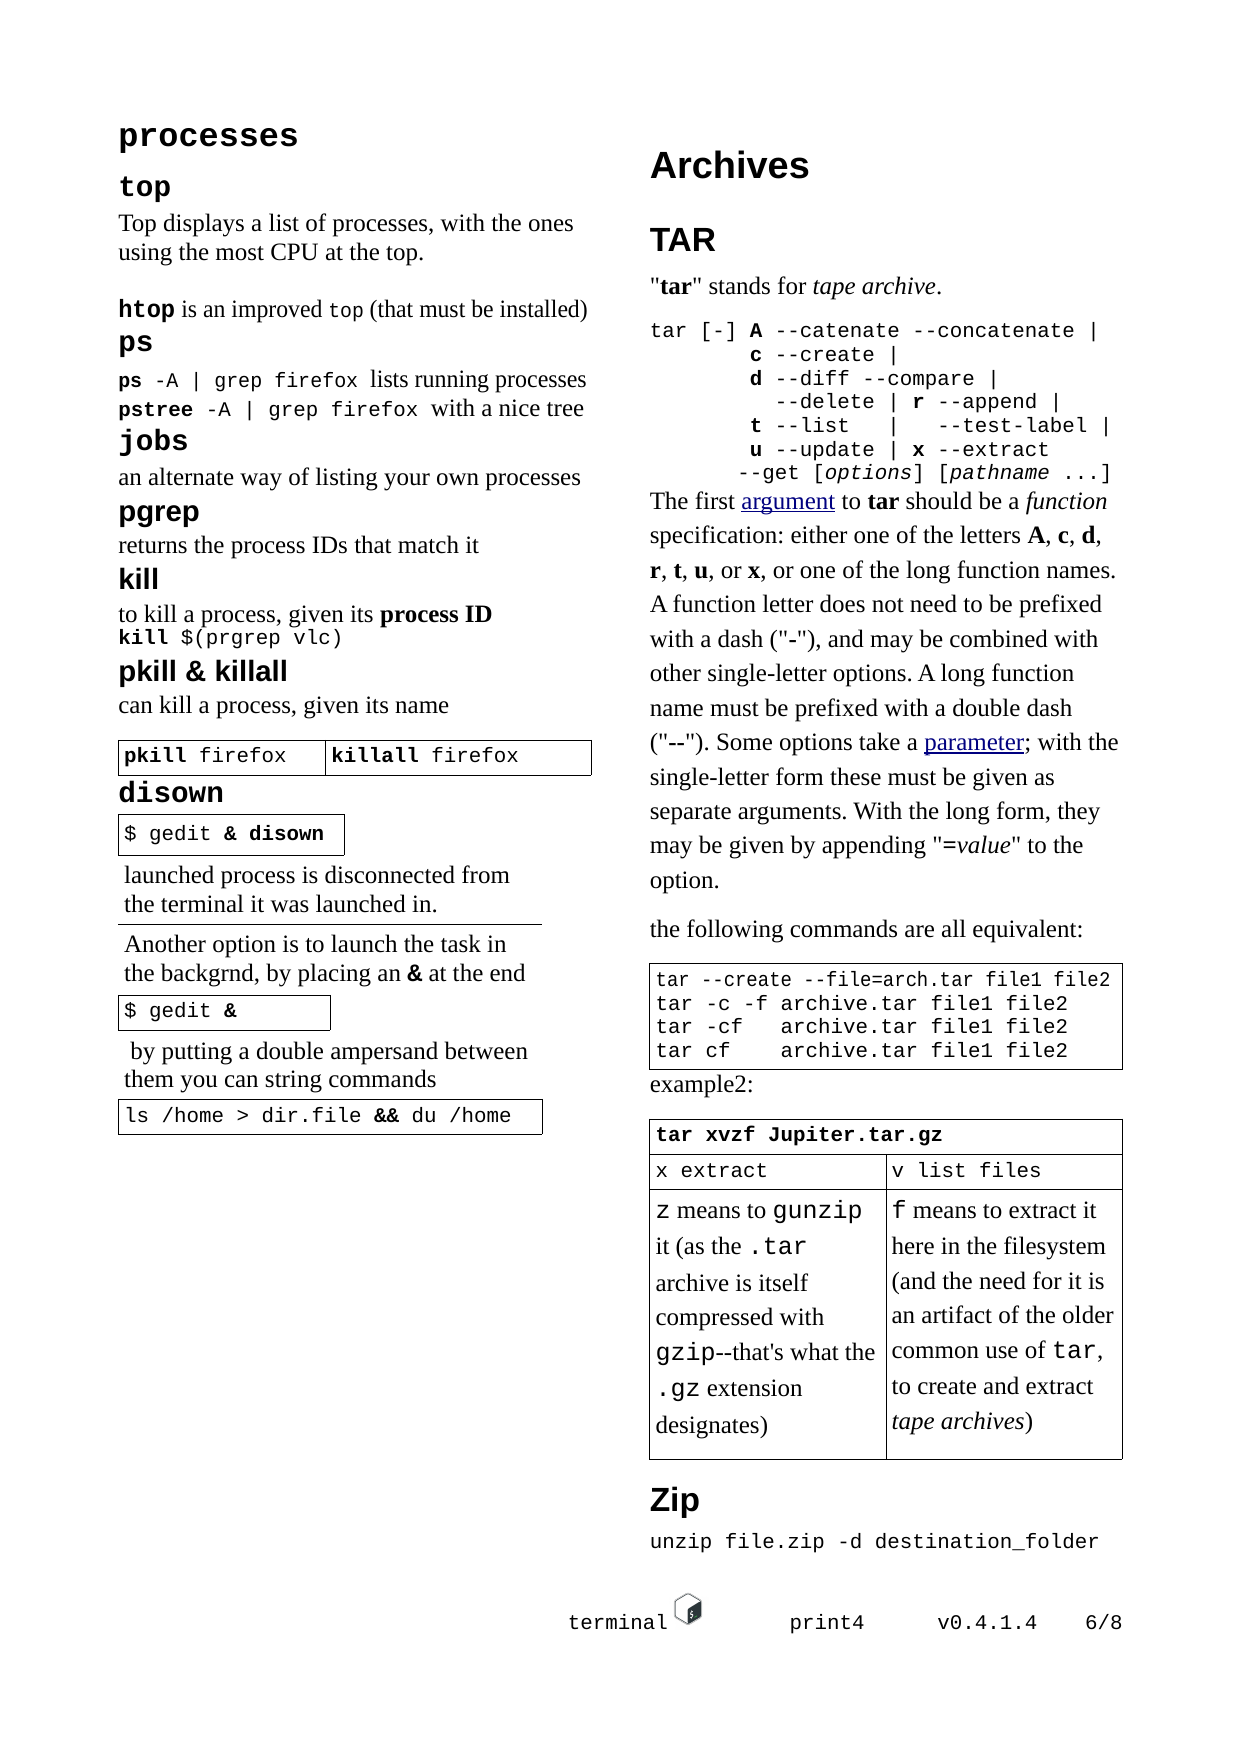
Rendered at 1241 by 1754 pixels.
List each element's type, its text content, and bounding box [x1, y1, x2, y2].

subtitle TAR [649, 220, 1122, 259]
text ps -A | grep firefox lists running processes [118, 364, 591, 393]
subtitle processes [118, 118, 591, 156]
text can kill a process, given its name [118, 691, 591, 719]
table_header killall firefox [326, 741, 591, 775]
text to kill a process, given its process ID [118, 599, 591, 627]
text Top displays a list of processes, with the ones using the most CPU at the top. [118, 208, 591, 265]
table_cell [331, 995, 542, 1030]
subtitle top [118, 172, 591, 205]
subtitle pkill & killall [118, 654, 591, 688]
subtitle kill [118, 562, 591, 596]
table_cell z means to gunzip it (as the .tar archive is itself compressed with gzip--that's what the .gz extension designates) [650, 1190, 886, 1459]
subtitle Archives [649, 143, 1122, 187]
table_header [345, 814, 542, 854]
table_header tar xvzf Jupiter.tar.gz [650, 1120, 1122, 1154]
text example2: [649, 1070, 1122, 1098]
table_header tar --create --file=arch.tar file1 file2 tar -c -f archive.tar file1 file2 tar -cf archive.tar file1 file2 tar cf archive.tar file1 file2 [650, 964, 1122, 1069]
table_cell by putting a double ampersand between them you can string commands [118, 1030, 542, 1099]
subtitle disown [118, 778, 591, 811]
table_header $ gedit & disown [119, 815, 344, 854]
text "tar" stands for tape archive. [649, 271, 1122, 300]
table_header pkill firefox [119, 741, 325, 775]
text the following commands are all equivalent: [649, 914, 1122, 943]
text kill $(prgrep vlc) [118, 627, 591, 651]
text d --diff --compare | [649, 368, 1122, 391]
text tar [-] A --catenate --concatenate | [649, 320, 1122, 344]
subtitle jobs [118, 426, 591, 459]
text returns the process IDs that match it [118, 530, 591, 559]
subtitle pgrep [118, 494, 591, 527]
table_cell Another option is to launch the task in the backgrnd, by placing an & at the end [118, 925, 542, 995]
text --get [options] [pathname ...] [649, 462, 1122, 486]
text unzip file.zip -d destination_folder [649, 1531, 1122, 1555]
text --delete | r --append | [649, 391, 1122, 415]
table_cell f means to extract it here in the filesystem (and the need for it is an artifact of the older common use of tar, to create and extract tape archives) [887, 1190, 1122, 1459]
text htop is an improved top (that must be installed) [118, 294, 591, 324]
text pstree -A | grep firefox with a nice tree [118, 393, 591, 423]
subtitle Zip [649, 1480, 1122, 1519]
text c --create | [649, 344, 1122, 368]
text t --list | --test-label | [649, 415, 1122, 438]
table_cell $ gedit & [119, 996, 330, 1030]
table_cell v list files [887, 1155, 1122, 1189]
table_cell launched process is disconnected from the terminal it was launched in. [118, 855, 542, 923]
text The first argument to tar should be a function specification: either one of the letters A, c, d, r, t, u, or x, or one of the long function names. A function letter does not need to be prefixed with a dash ("-"), and may be combined with other single-letter options. A long function name must be prefixed with a double dash ("--"). Some options take a parameter; with the single-letter form these must be given as separate arguments. With the long form, they may be given by appending "=value" to the option. [649, 486, 1122, 894]
picture [667, 1588, 709, 1630]
text u --update | x --extract [649, 438, 1122, 462]
text an alternate way of listing your own processes [118, 462, 591, 491]
table_cell ls /home > dir.file && du /home [119, 1100, 542, 1134]
table_cell x extract [650, 1155, 886, 1189]
subtitle ps [118, 327, 591, 361]
